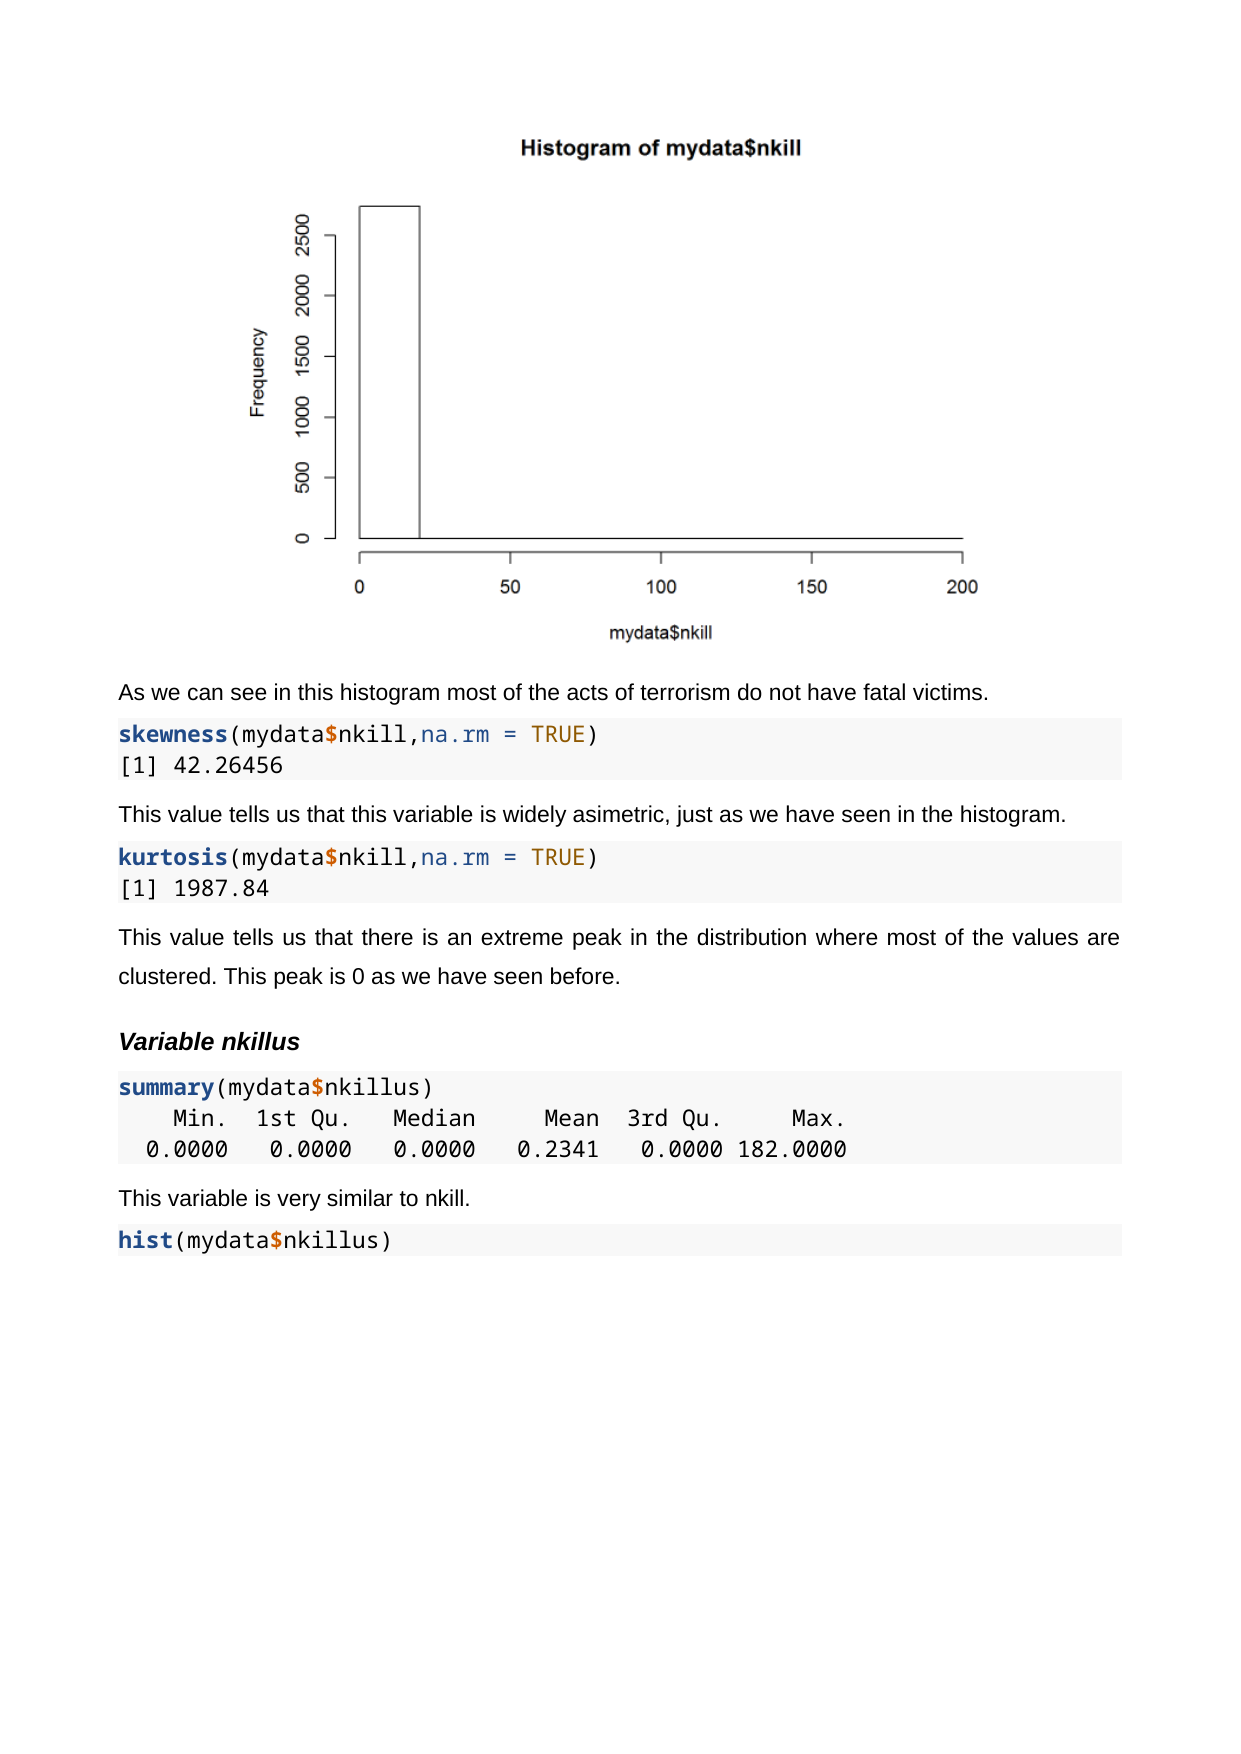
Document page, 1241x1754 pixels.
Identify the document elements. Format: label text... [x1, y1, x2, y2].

text hist(mydata$nkillus) [118, 1224, 1122, 1256]
text This value tells us that this variable is widely asimetric, just as we have seen in the histogram. [118, 801, 1122, 827]
text summary(mydata$nkillus) [118, 1071, 1122, 1102]
text This variable is very similar to nkill. [118, 1185, 1122, 1211]
text This value tells us that there is an extreme peak in the distribution where most of the values are clustered. This peak is 0 as we have seen before. [118, 924, 1122, 989]
text [1] 1987.84 [118, 872, 1122, 903]
text kurtosis(mydata$nkill,na.rm = TRUE) [118, 841, 1122, 872]
table_header [119, 119, 1122, 658]
text skewness(mydata$nkill,na.rm = TRUE) [118, 718, 1122, 749]
text Min. 1st Qu. Median Mean 3rd Qu. Max. 0.0000 0.0000 0.0000 0.2341 0.0000 182.0000 [118, 1102, 1122, 1164]
text As we can see in this histogram most of the acts of terrorism do not have fatal victims. [118, 678, 1122, 705]
text [1] 42.26456 [118, 749, 1122, 780]
subtitle Variable nkillus [118, 1027, 1122, 1056]
